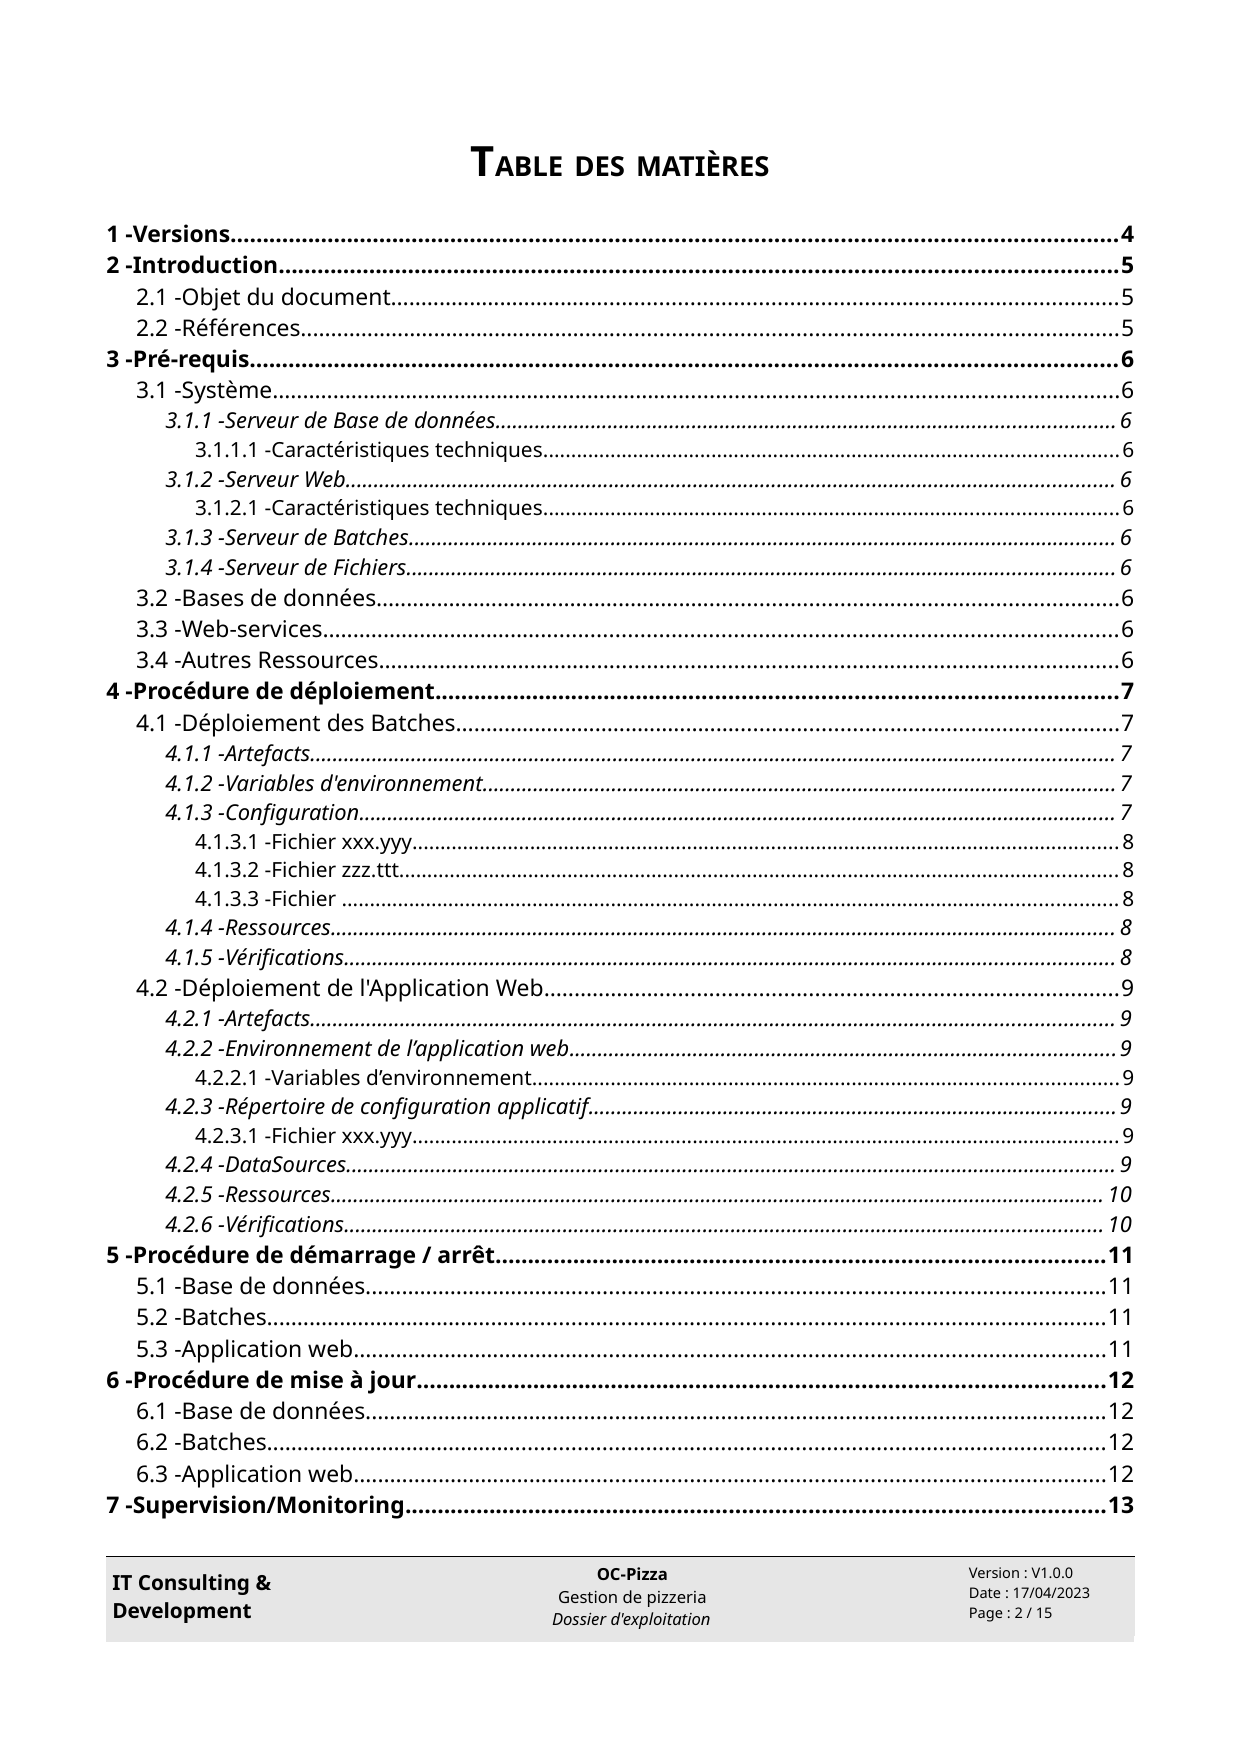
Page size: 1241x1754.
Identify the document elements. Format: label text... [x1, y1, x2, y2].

text 4 -Procédure de déploiement 7 [106, 675, 1134, 706]
text 3.2 -Bases de données 6 [136, 581, 1134, 613]
text 4.2.3.1 -Fichier xxx.yyy 9 [195, 1121, 1134, 1149]
text 6 -Procédure de mise à jour 12 [106, 1364, 1134, 1395]
text 5.3 -Application web 11 [136, 1333, 1134, 1364]
text 4.1.3.1 -Fichier xxx.yyy 8 [195, 827, 1134, 856]
text 1 -Versions 4 [106, 218, 1134, 249]
text 3.4 -Autres Ressources 6 [136, 644, 1134, 675]
text 2.2 -Références 5 [136, 312, 1134, 343]
text 4.2 -Déploiement de l'Application Web 9 [136, 972, 1134, 1003]
text 3.1.2.1 -Caractéristiques techniques 6 [195, 493, 1134, 522]
text 4.2.3 -Répertoire de configuration applicatif 9 [165, 1091, 1134, 1121]
text 4.1.3.2 -Fichier zzz.ttt 8 [195, 856, 1134, 884]
text 3.1.3 -Serveur de Batches 6 [165, 522, 1134, 552]
text 3.1.2 -Serveur Web 6 [165, 464, 1134, 493]
text 3.1.1.1 -Caractéristiques techniques 6 [195, 435, 1134, 464]
text 3.1.4 -Serveur de Fichiers 6 [165, 552, 1134, 581]
text 3.3 -Web-services 6 [136, 613, 1134, 644]
text 3.1.1 -Serveur de Base de données 6 [165, 405, 1134, 435]
text 2 -Introduction 5 [106, 249, 1134, 280]
text 4.1.3 -Configuration 7 [165, 797, 1134, 827]
text 6.3 -Application web 12 [136, 1458, 1134, 1489]
text 4.1.2 -Variables d'environnement 7 [165, 767, 1134, 797]
text 5.2 -Batches 11 [136, 1301, 1134, 1333]
text 4.1.4 -Ressources 8 [165, 912, 1134, 942]
text 4.2.2.1 -Variables d’environnement 9 [195, 1063, 1134, 1091]
text 7 -Supervision/Monitoring 13 [106, 1489, 1134, 1520]
text 4.2.5 -Ressources 10 [165, 1179, 1134, 1209]
text 4.1.3.3 -Fichier ... 8 [195, 884, 1134, 912]
text 4.1.5 -Vérifications 8 [165, 942, 1134, 972]
text 2.1 -Objet du document 5 [136, 280, 1134, 312]
text 4.2.6 -Vérifications 10 [165, 1209, 1134, 1239]
text 3 -Pré-requis 6 [106, 343, 1134, 374]
text 4.2.1 -Artefacts 9 [165, 1003, 1134, 1033]
subtitle Table des matières [106, 132, 1134, 188]
text 6.2 -Batches 12 [136, 1426, 1134, 1458]
text 5 -Procédure de démarrage / arrêt 11 [106, 1239, 1134, 1270]
text 4.1.1 -Artefacts 7 [165, 738, 1134, 767]
text 4.2.4 -DataSources 9 [165, 1149, 1134, 1179]
text 4.2.2 -Environnement de l’application web 9 [165, 1033, 1134, 1063]
text 4.1 -Déploiement des Batches 7 [136, 706, 1134, 738]
text 5.1 -Base de données 11 [136, 1270, 1134, 1301]
text 6.1 -Base de données 12 [136, 1395, 1134, 1426]
text 3.1 -Système 6 [136, 374, 1134, 405]
